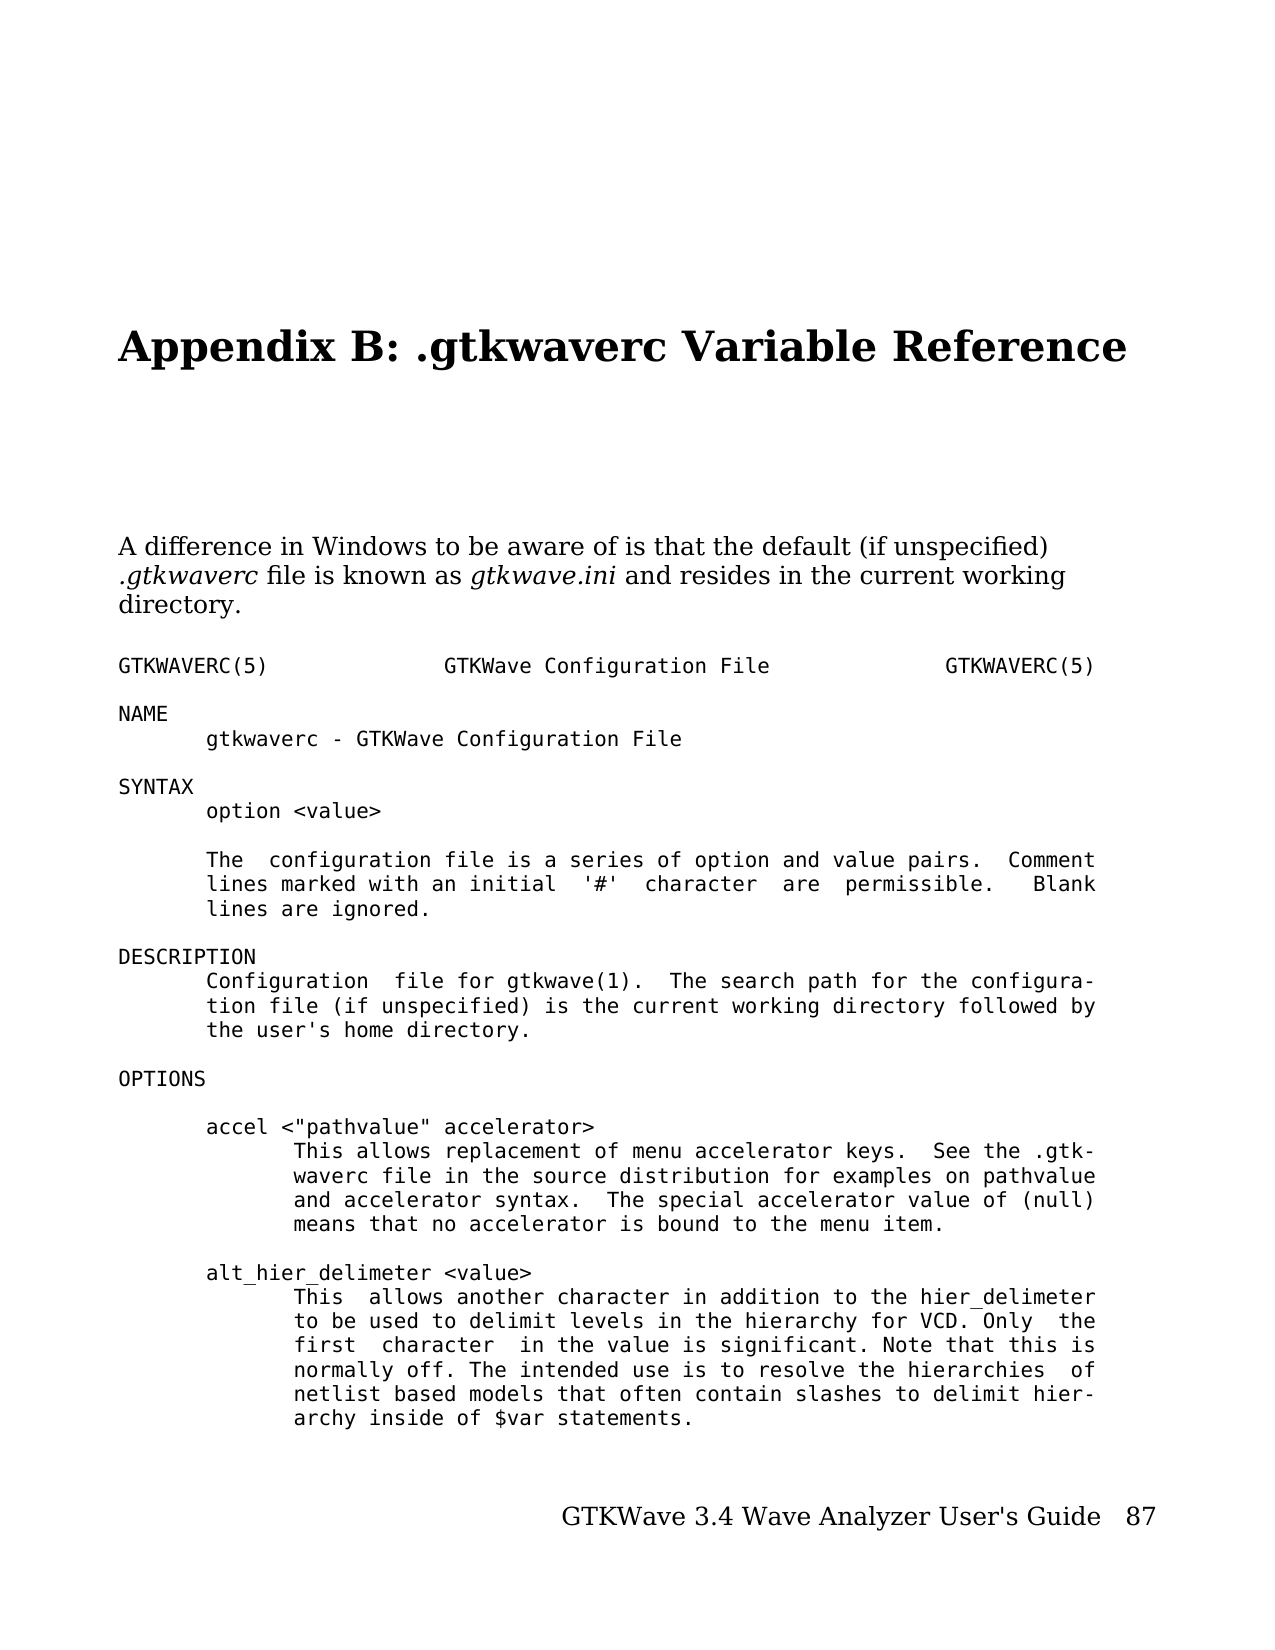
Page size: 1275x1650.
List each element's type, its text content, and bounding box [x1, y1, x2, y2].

text This allows another character in addition to the hier_delimeter [118, 1285, 1157, 1309]
text alt_hier_delimeter <value> [118, 1261, 1157, 1285]
text option <value> [118, 799, 1157, 824]
text gtkwaverc - GTKWave Configuration File [118, 727, 1157, 751]
text lines marked with an initial '#' character are permissible. Blank [118, 872, 1157, 897]
text archy inside of $var statements. [118, 1406, 1157, 1431]
text tion file (if unspecified) is the current working directory followed by [118, 994, 1157, 1018]
text to be used to delimit levels in the hierarchy for VCD. Only the [118, 1309, 1157, 1333]
subtitle Appendix B: .gtkwaverc Variable Reference [118, 322, 1157, 371]
text This allows replacement of menu accelerator keys. See the .gtk- [118, 1139, 1157, 1164]
text first character in the value is significant. Note that this is [118, 1333, 1157, 1358]
text GTKWAVERC(5) GTKWave Configuration File GTKWAVERC(5) [118, 654, 1157, 678]
text the user's home directory. [118, 1018, 1157, 1042]
text NAME [118, 702, 1157, 727]
text DESCRIPTION [118, 945, 1157, 969]
text means that no accelerator is bound to the menu item. [118, 1212, 1157, 1236]
text and accelerator syntax. The special accelerator value of (null) [118, 1188, 1157, 1212]
text lines are ignored. [118, 897, 1157, 921]
text OPTIONS [118, 1067, 1157, 1091]
text A difference in Windows to be aware of is that the default (if unspecified) .gtkwaverc file is known as gtkwave.ini and resides in the current working directory. [118, 532, 1157, 620]
text waverc file in the source distribution for examples on pathvalue [118, 1164, 1157, 1188]
text The configuration file is a series of option and value pairs. Comment [118, 848, 1157, 872]
text Configuration file for gtkwave(1). The search path for the configura- [118, 969, 1157, 994]
text accel <"pathvalue" accelerator> [118, 1115, 1157, 1139]
text normally off. The intended use is to resolve the hierarchies of [118, 1358, 1157, 1382]
text SYNTAX [118, 775, 1157, 799]
text netlist based models that often contain slashes to delimit hier- [118, 1382, 1157, 1406]
